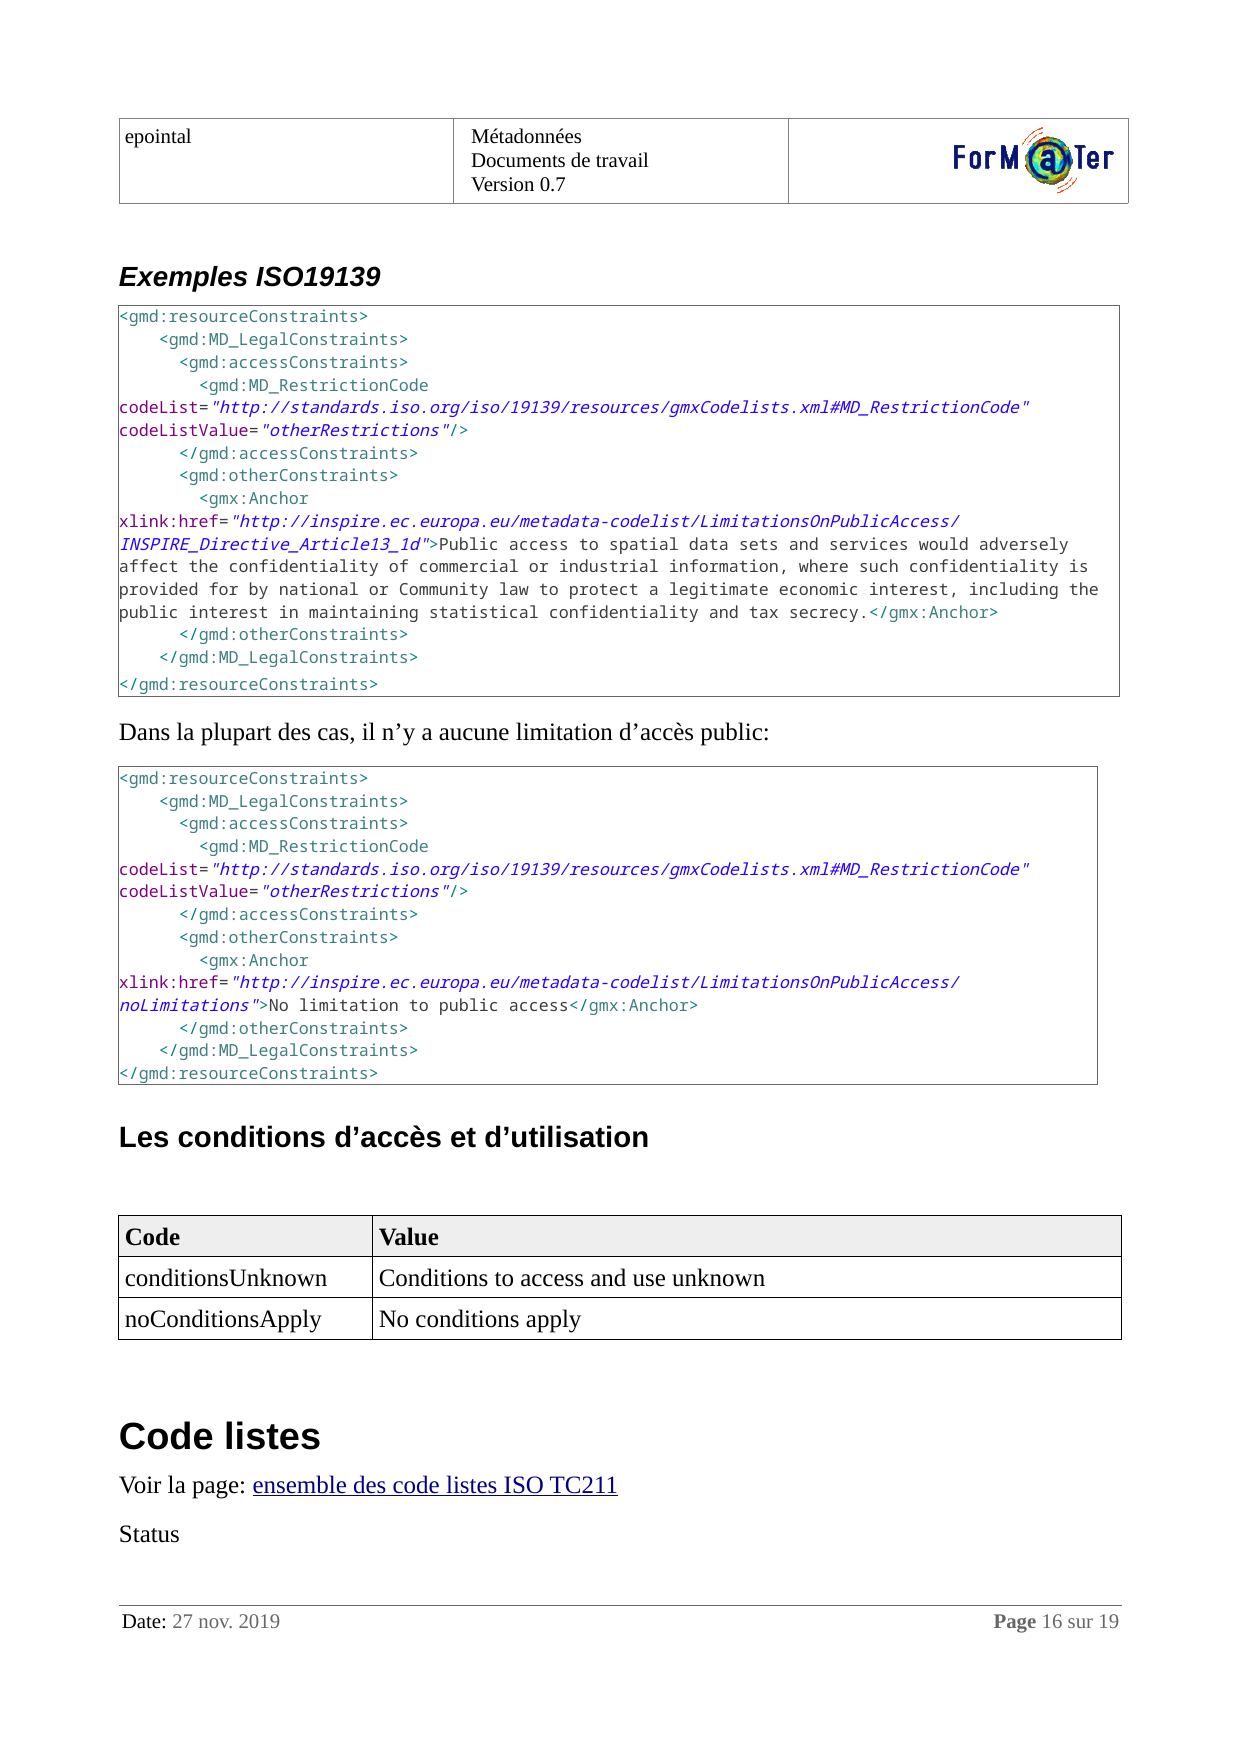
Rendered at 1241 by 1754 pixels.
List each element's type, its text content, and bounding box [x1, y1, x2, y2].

picture [944, 123, 1123, 197]
subtitle Exemples ISO19139 [119, 261, 1122, 293]
text Status [119, 1519, 1122, 1548]
table_cell No conditions apply [373, 1298, 1121, 1338]
subtitle Les conditions d’accès et d’utilisation [119, 1119, 1122, 1153]
table_header Value [373, 1216, 1121, 1256]
table_cell conditionsUnknown [119, 1257, 372, 1297]
table_cell Conditions to access and use unknown [373, 1257, 1121, 1297]
text Voir la page: ensemble des code listes ISO TC211 [119, 1470, 1122, 1498]
table_cell noConditionsApply [119, 1298, 372, 1338]
subtitle Code listes [119, 1414, 1122, 1457]
table_header Code [119, 1216, 372, 1256]
text Dans la plupart des cas, il n’y a aucune limitation d’accès public: [119, 717, 1122, 746]
